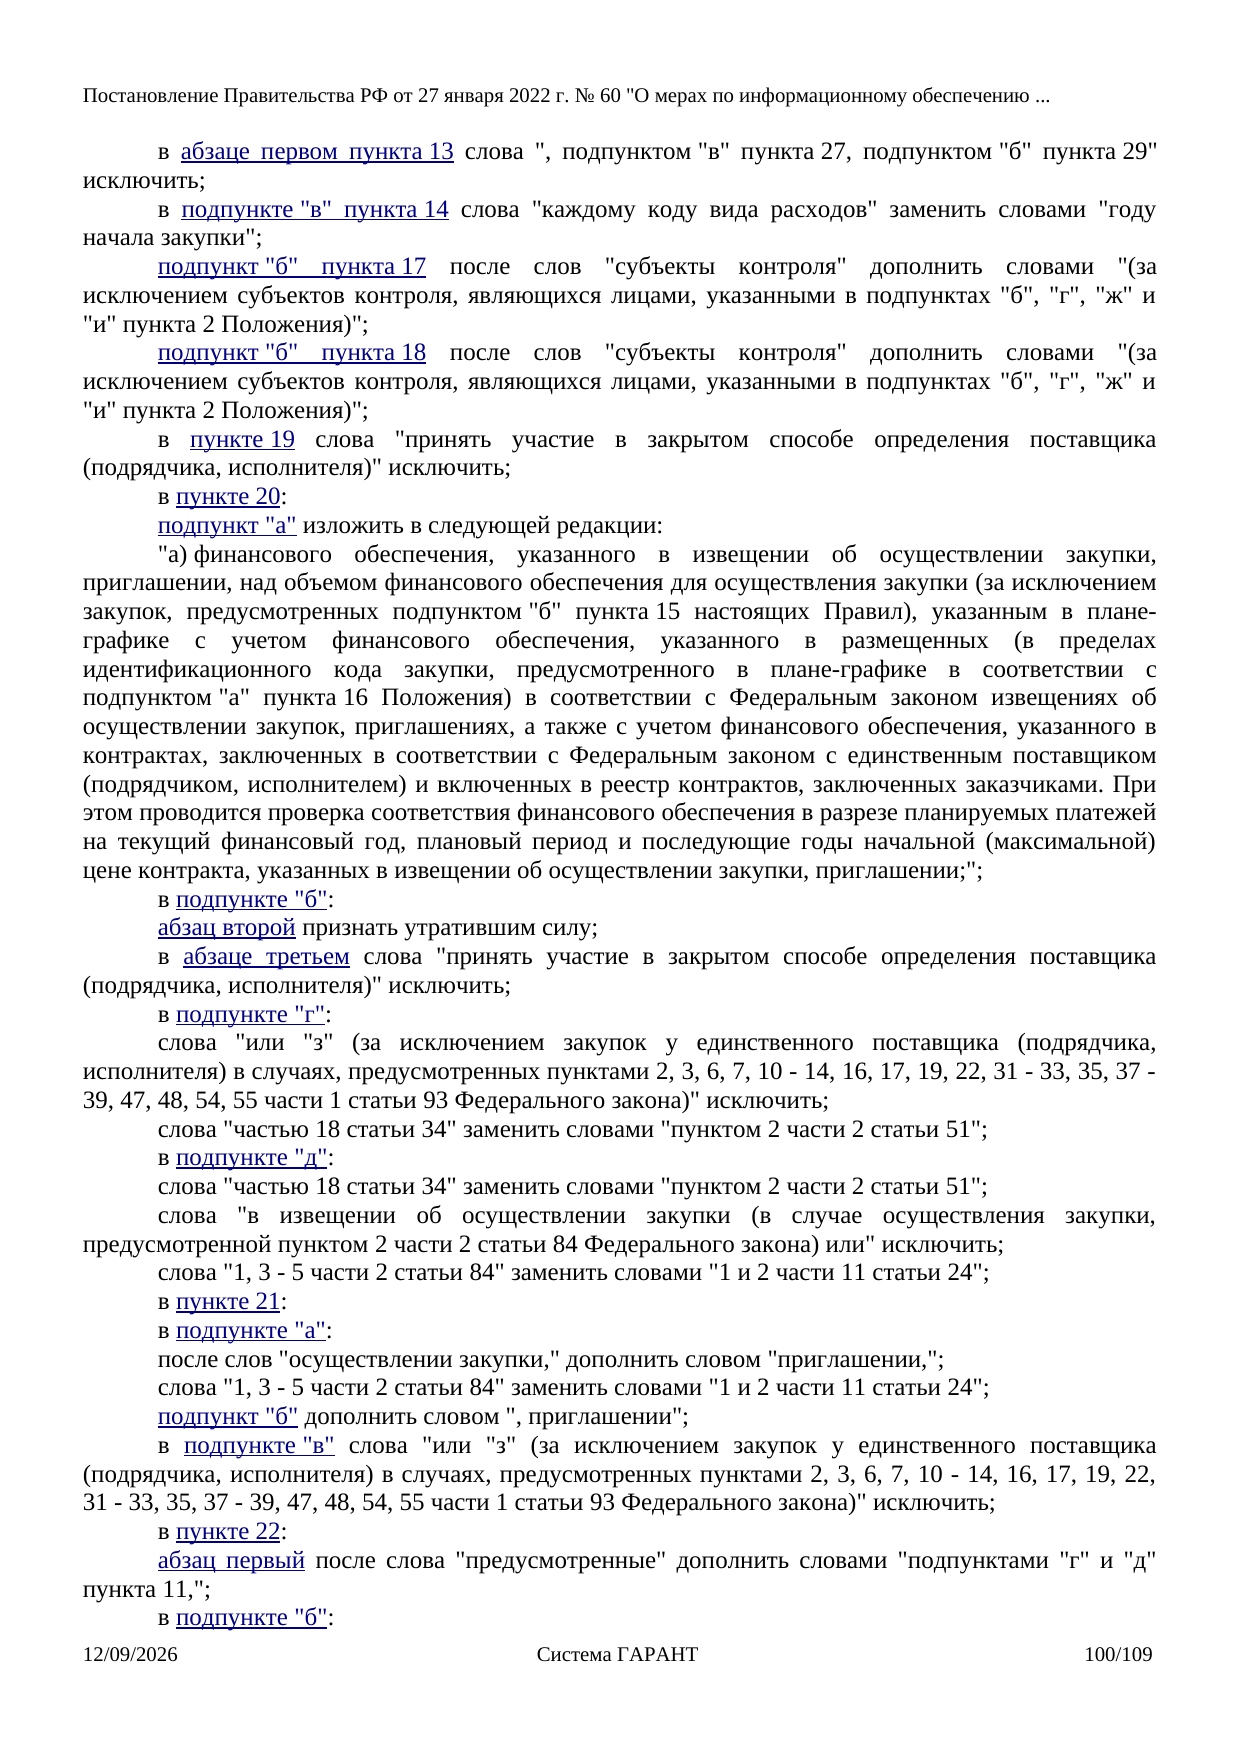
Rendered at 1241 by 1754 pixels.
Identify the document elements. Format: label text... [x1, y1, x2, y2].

text в подпункте "д": [83, 1142, 1157, 1171]
text в подпункте "в" слова "или "з" (за исключением закупок у единственного поставщика (подрядчика, исполнителя) в случаях, предусмотренных пунктами 2, 3, 6, 7, 10 - 14, 16, 17, 19, 22, 31 - 33, 35, 37 - 39, 47, 48, 54, 55 части 1 статьи 93 Федерального закона)" исключить; [83, 1430, 1157, 1516]
text в пункте 21: [83, 1286, 1157, 1315]
text подпункт "а" изложить в следующей редакции: [83, 510, 1157, 539]
text в подпункте "а": [83, 1315, 1157, 1344]
text слова "в извещении об осуществлении закупки (в случае осуществления закупки, предусмотренной пунктом 2 части 2 статьи 84 Федерального закона) или" исключить; [83, 1200, 1157, 1257]
text в абзаце первом пункта 13 слова ", подпунктом "в" пункта 27, подпунктом "б" пункта 29" исключить; [83, 136, 1157, 194]
text подпункт "б" дополнить словом ", приглашении"; [83, 1401, 1157, 1430]
text в абзаце третьем слова "принять участие в закрытом способе определения поставщика (подрядчика, исполнителя)" исключить; [83, 941, 1157, 999]
text в подпункте "б": [83, 1602, 1157, 1631]
text абзац второй признать утратившим силу; [83, 912, 1157, 941]
text после слов "осуществлении закупки," дополнить словом "приглашении,"; [83, 1344, 1157, 1372]
text в подпункте "в" пункта 14 слова "каждому коду вида расходов" заменить словами "году начала закупки"; [83, 194, 1157, 251]
text абзац первый после слова "предусмотренные" дополнить словами "подпунктами "г" и "д" пункта 11,"; [83, 1545, 1157, 1602]
text слова "частью 18 статьи 34" заменить словами "пунктом 2 части 2 статьи 51"; [83, 1171, 1157, 1200]
text слова "частью 18 статьи 34" заменить словами "пунктом 2 части 2 статьи 51"; [83, 1114, 1157, 1142]
text слова "или "з" (за исключением закупок у единственного поставщика (подрядчика, исполнителя) в случаях, предусмотренных пунктами 2, 3, 6, 7, 10 - 14, 16, 17, 19, 22, 31 - 33, 35, 37 - 39, 47, 48, 54, 55 части 1 статьи 93 Федерального закона)" исключить; [83, 1027, 1157, 1114]
text подпункт "б" пункта 18 после слов "субъекты контроля" дополнить словами "(за исключением субъектов контроля, являющихся лицами, указанными в подпунктах "б", "г", "ж" и "и" пункта 2 Положения)"; [83, 337, 1157, 424]
text подпункт "б" пункта 17 после слов "субъекты контроля" дополнить словами "(за исключением субъектов контроля, являющихся лицами, указанными в подпунктах "б", "г", "ж" и "и" пункта 2 Положения)"; [83, 251, 1157, 337]
text в пункте 20: [83, 481, 1157, 510]
text в пункте 22: [83, 1516, 1157, 1545]
text слова "1, 3 - 5 части 2 статьи 84" заменить словами "1 и 2 части 11 статьи 24"; [83, 1372, 1157, 1401]
text слова "1, 3 - 5 части 2 статьи 84" заменить словами "1 и 2 части 11 статьи 24"; [83, 1257, 1157, 1286]
text "а) финансового обеспечения, указанного в извещении об осуществлении закупки, приглашении, над объемом финансового обеспечения для осуществления закупки (за исключением закупок, предусмотренных подпунктом "б" пункта 15 настоящих Правил), указанным в плане-графике с учетом финансового обеспечения, указанного в размещенных (в пределах идентификационного кода закупки, предусмотренного в плане-графике в соответствии с подпунктом "а" пункта 16 Положения) в соответствии с Федеральным законом извещениях об осуществлении закупок, приглашениях, а также с учетом финансового обеспечения, указанного в контрактах, заключенных в соответствии с Федеральным законом с единственным поставщиком (подрядчиком, исполнителем) и включенных в реестр контрактов, заключенных заказчиками. При этом проводится проверка соответствия финансового обеспечения в разрезе планируемых платежей на текущий финансовый год, плановый период и последующие годы начальной (максимальной) цене контракта, указанных в извещении об осуществлении закупки, приглашении;"; [83, 539, 1157, 884]
text в пункте 19 слова "принять участие в закрытом способе определения поставщика (подрядчика, исполнителя)" исключить; [83, 424, 1157, 481]
text в подпункте "г": [83, 999, 1157, 1027]
text в подпункте "б": [83, 884, 1157, 912]
